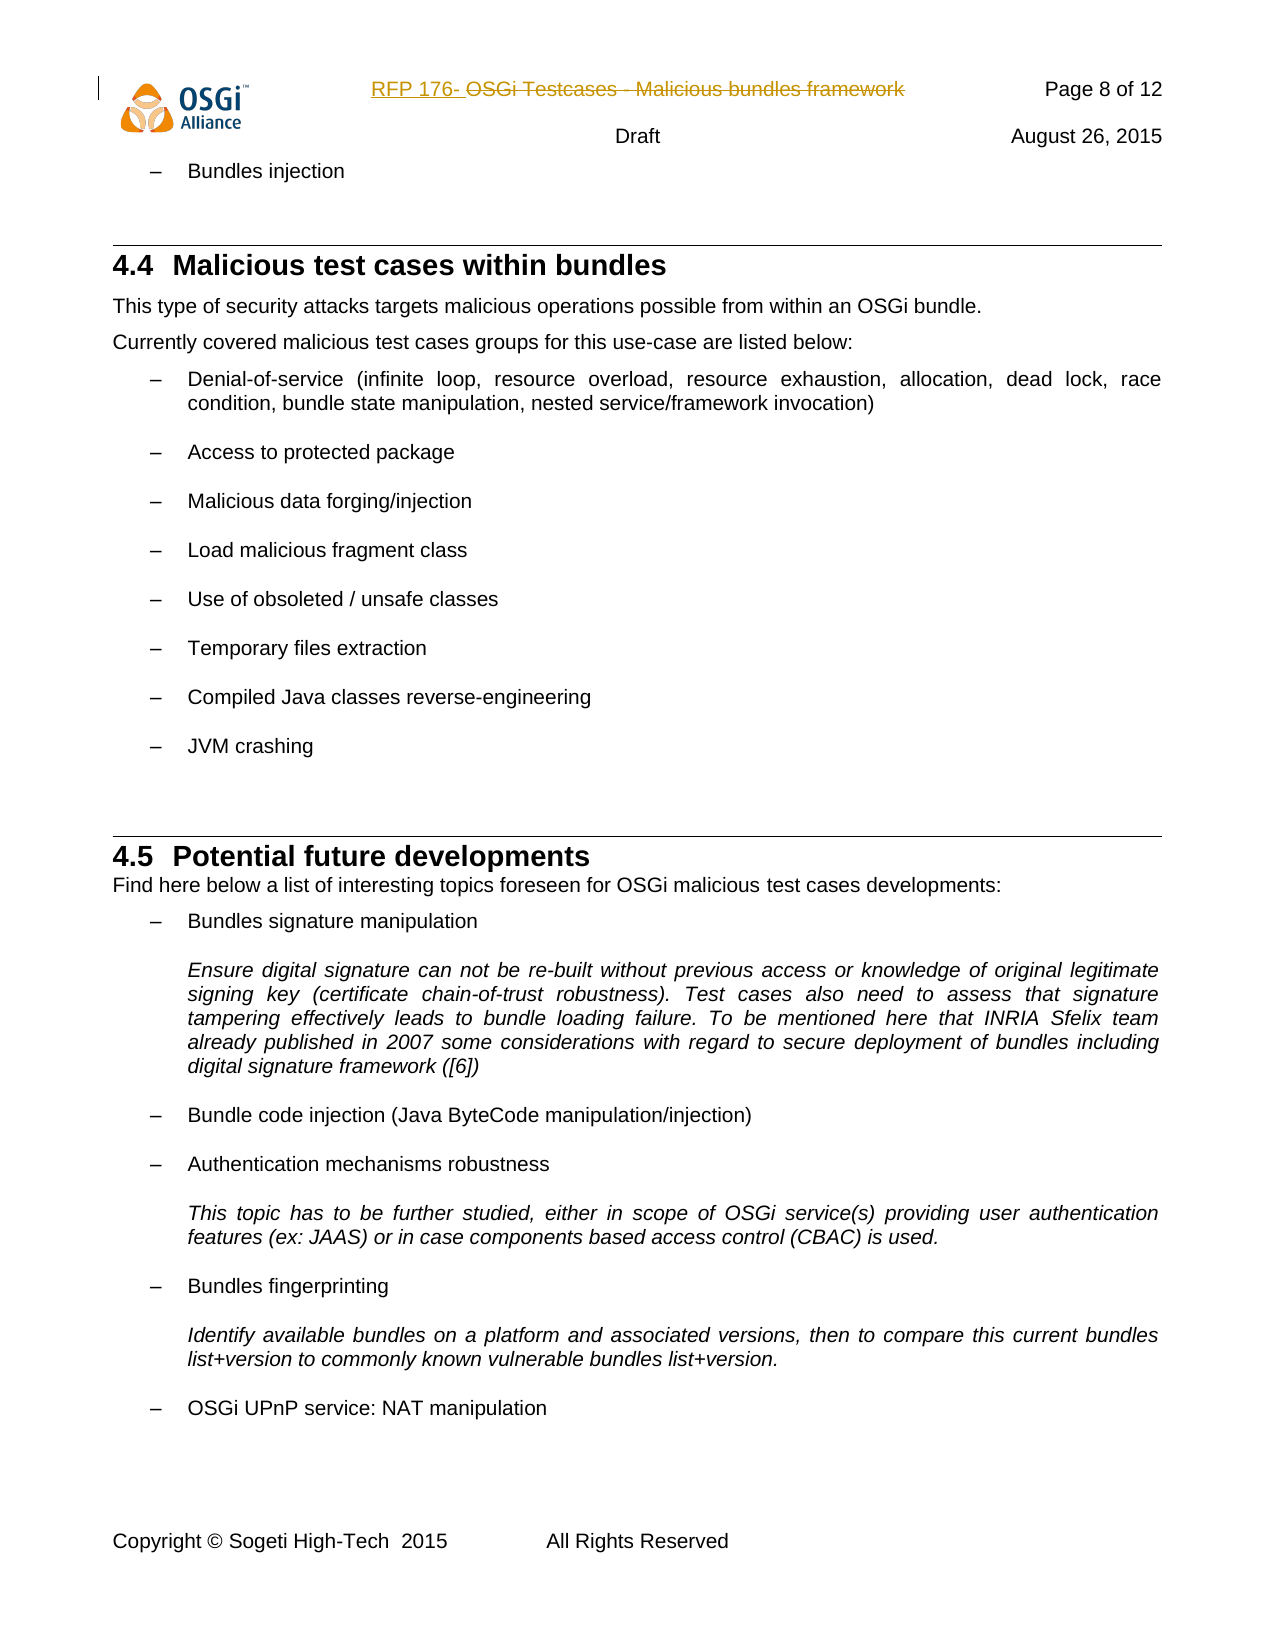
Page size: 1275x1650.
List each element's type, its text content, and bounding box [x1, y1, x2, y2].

picture [113, 76, 257, 140]
subtitle Malicious test cases within bundles [112, 246, 1162, 281]
list Bundle code injection (Java ByteCode manipulation/injection) [150, 1103, 1162, 1127]
list Access to protected package [150, 439, 1162, 464]
list Malicious data forging/injection [150, 489, 1162, 513]
list Bundles signature manipulation [150, 909, 1162, 933]
text This type of security attacks targets malicious operations possible from within an OSGi bundle. [112, 294, 1162, 318]
list OSGi UPnP service: NAT manipulation [150, 1396, 1162, 1420]
list Bundles injection [150, 159, 1162, 183]
list Compiled Java classes reverse-engineering [150, 685, 1162, 709]
list Use of obsoleted / unsafe classes [150, 587, 1162, 611]
subtitle Potential future developments [112, 837, 1162, 873]
list Ensure digital signature can not be re-built without previous access or knowledge of original legitimate signing key (certificate chain-of-trust robustness). Test cases also need to assess that signature tampering effectively leads to bundle loading failure. To be mentioned here that INRIA Sfelix team already published in 2007 some considerations with regard to secure deployment of bundles including digital signature framework ([6].) [150, 958, 1162, 1078]
list Denial-of-service (infinite loop, resource overload, resource exhaustion, allocation, dead lock, race condition, bundle state manipulation, nested service/framework invocation) [150, 367, 1162, 414]
list Bundles fingerprinting [150, 1274, 1162, 1298]
text Find here below a list of interesting topics foreseen for OSGi malicious test cases developments: [112, 873, 1162, 897]
text Currently covered malicious test cases groups for this use-case are listed below: [112, 330, 1162, 354]
list This topic has to be further studied, either in scope of OSGi service(s) providing user authentication features (ex: JAAS) or in case components based access control (CBAC) is used. [150, 1201, 1162, 1249]
list Load malicious fragment class [150, 538, 1162, 562]
list Identify available bundles on a platform and associated versions, then to compare this current bundles list+version to commonly known vulnerable bundles list+version. [150, 1323, 1162, 1371]
list Authentication mechanisms robustness [150, 1152, 1162, 1176]
list Temporary files extraction [150, 636, 1162, 660]
list JVM crashing [150, 734, 1162, 758]
